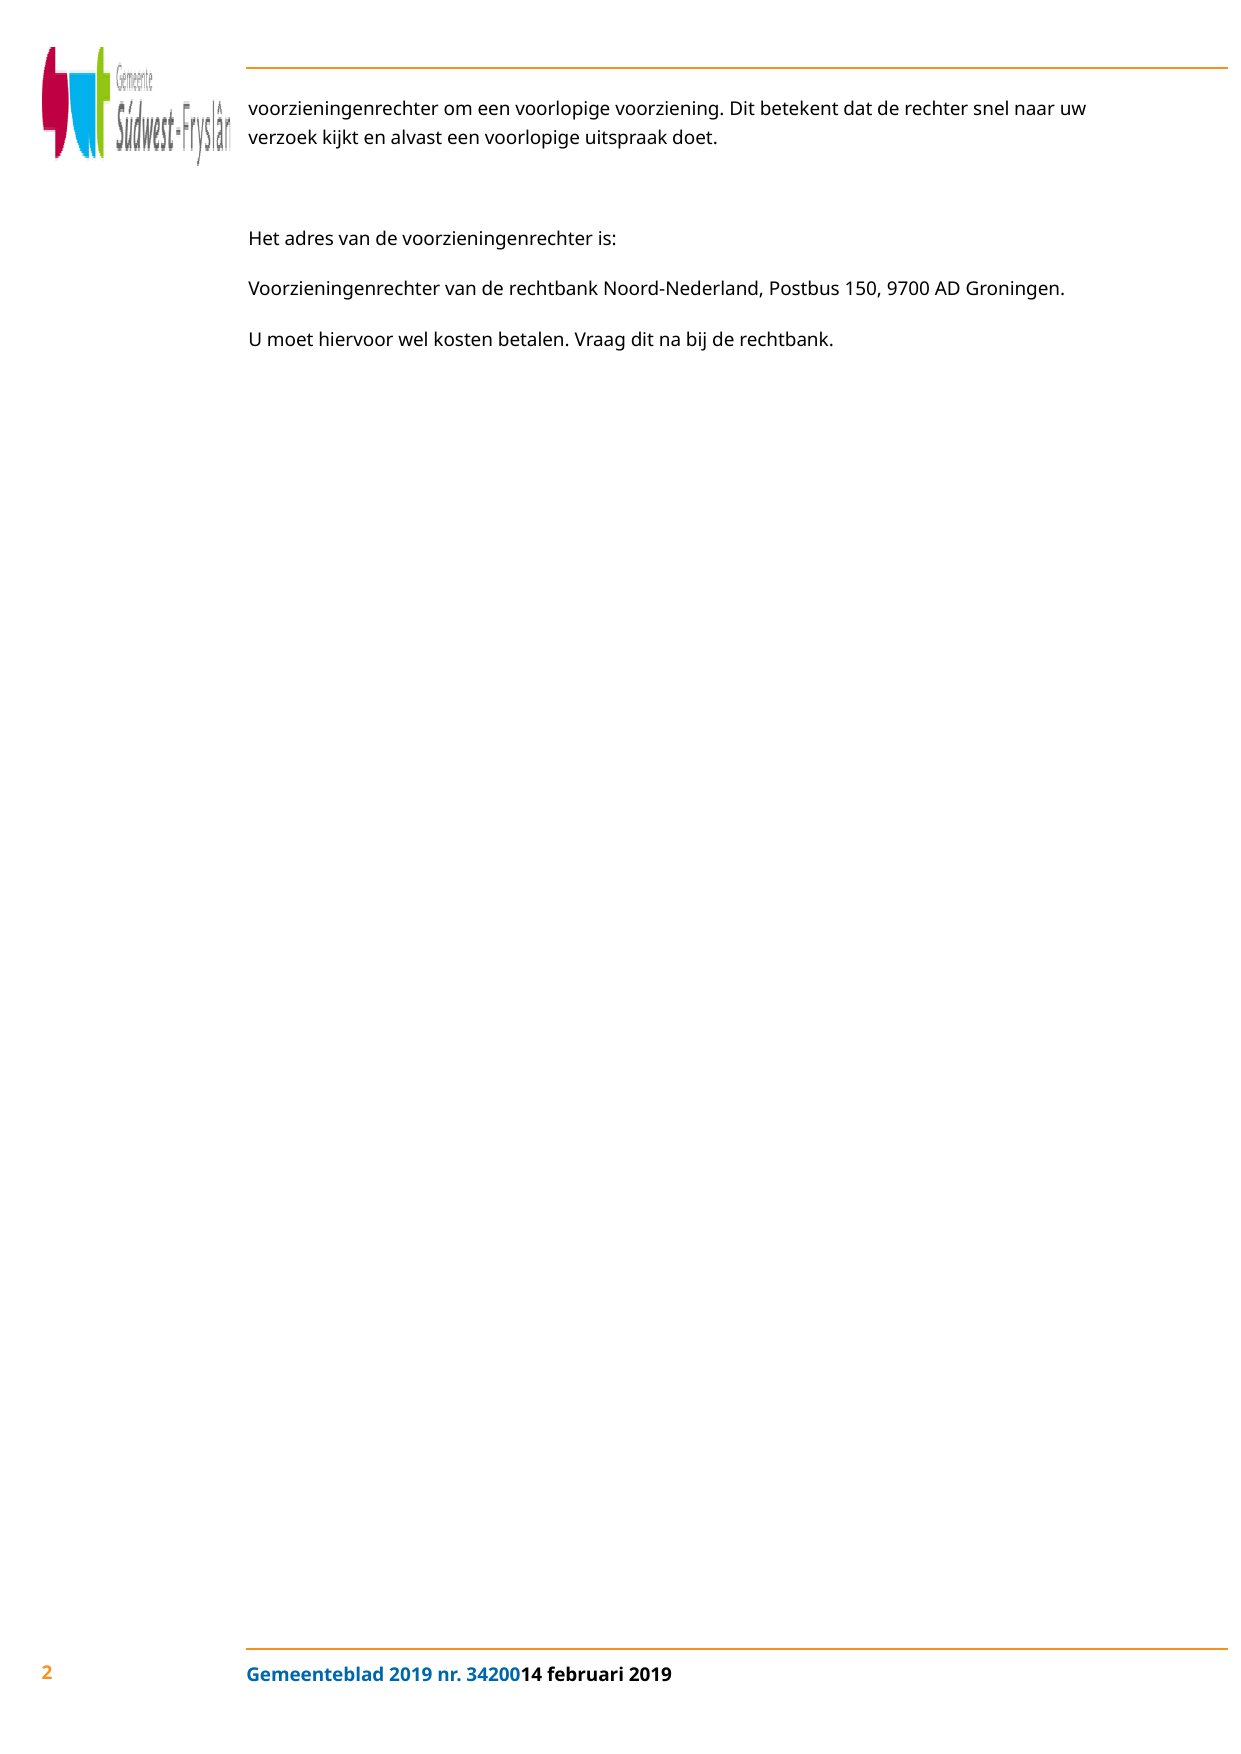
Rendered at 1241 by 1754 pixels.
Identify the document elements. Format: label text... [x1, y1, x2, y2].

text Het adres van de voorzieningenrechter is: [248, 225, 1152, 251]
text U moet hiervoor wel kosten betalen. Vraag dit na bij de rechtbank. [248, 326, 1152, 352]
picture [41, 47, 231, 172]
text Voorzieningenrechter van de rechtbank Noord-Nederland, Postbus 150, 9700 AD Groningen. [248, 276, 1152, 301]
text voorzieningenrechter om een voorlopige voorziening. Dit betekent dat de rechter snel naar uw verzoek kijkt en alvast een voorlopige uitspraak doet. [248, 95, 1152, 150]
